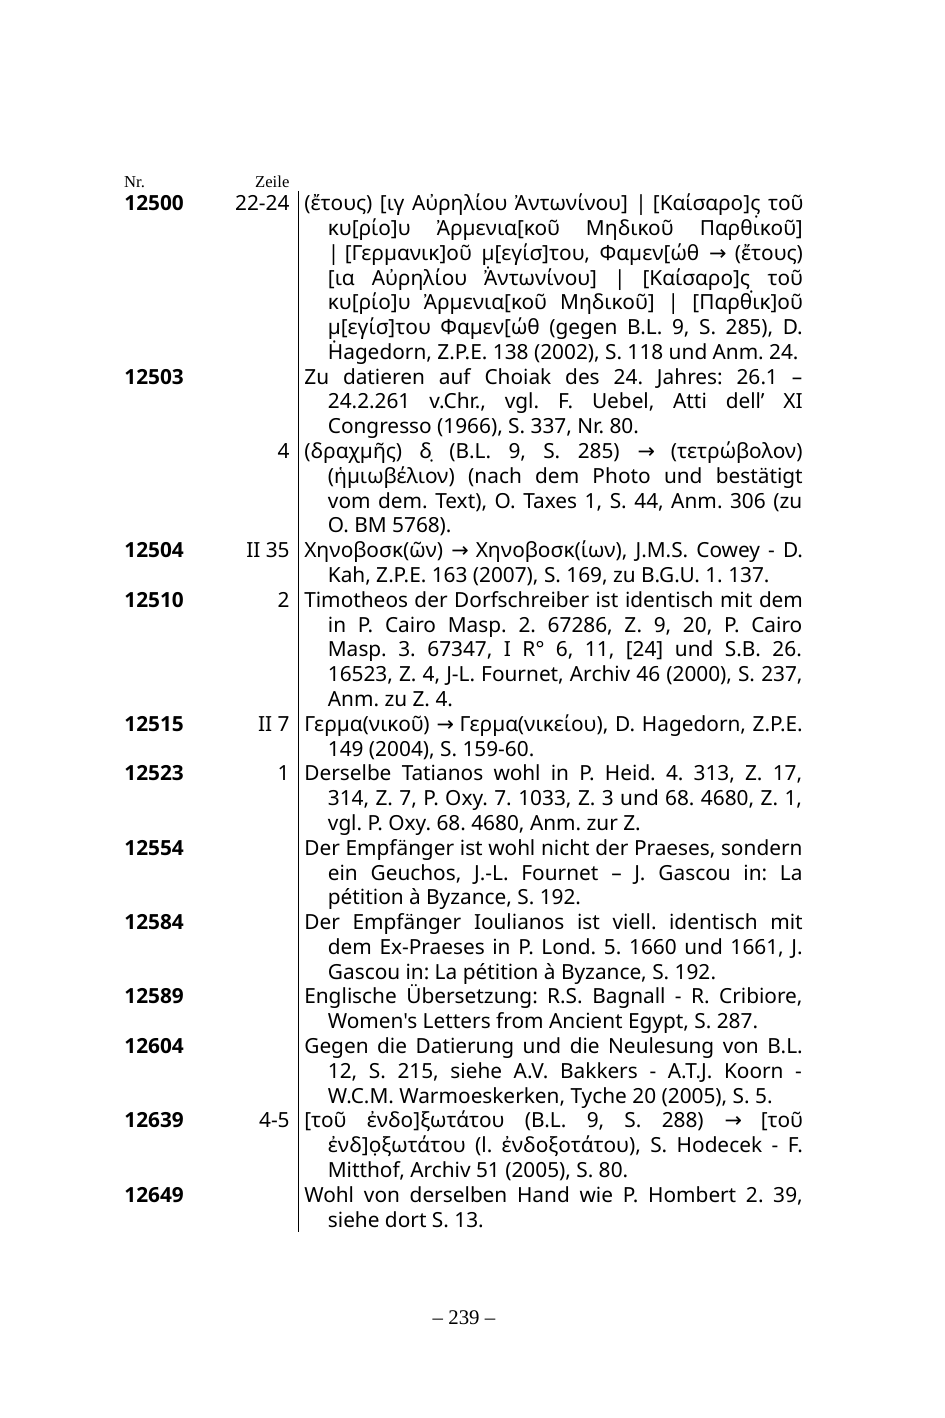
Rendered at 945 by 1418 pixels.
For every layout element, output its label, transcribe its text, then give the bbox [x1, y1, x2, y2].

table_cell 12584 [118, 910, 298, 984]
table_cell (δραχμῆς) δ̣ (B.L. 9, S. 285) → (τετρώβολον) (ἡμιωβέλιον) (nach dem Photo und bestätigt vom dem. Text), O. Taxes 1, S. 44, Anm. 306 (zu O. BM 5768). [299, 439, 809, 538]
table_cell 4-5 [207, 1108, 298, 1182]
table_cell II 7 [207, 711, 298, 761]
table_cell 22-24 [207, 191, 298, 364]
table_cell II 35 [207, 538, 298, 587]
table_cell 12504 [118, 538, 207, 587]
table_cell 12500 [118, 191, 207, 364]
table_cell 12589 [118, 984, 298, 1034]
table_cell 12604 [118, 1034, 298, 1108]
table_cell 4 [207, 439, 298, 538]
table_cell Wohl von derselben Hand wie P. Hombert 2. 39, siehe dort S. 13. [299, 1183, 809, 1232]
table_cell Derselbe Tatianos wohl in P. Heid. 4. 313, Z. 17, 314, Z. 7, P. Oxy. 7. 1033, Z. 3 und 68. 4680, Z. 1, vgl. P. Oxy. 68. 4680, Anm. zur Z. [299, 761, 809, 835]
table_cell 12523 [118, 761, 207, 835]
table_cell 12649 [118, 1183, 298, 1232]
table_cell Zu datieren auf Choiak des 24. Jahres: 26.1 – 24.2.261 v.Chr., vgl. F. Uebel, Atti dell’ XI Congresso (1966), S. 337, Nr. 80. [299, 364, 809, 439]
table_cell Der Empfänger Ioulianos ist viell. identisch mit dem Ex-Praeses in P. Lond. 5. 1660 und 1661, J. Gascou in: La pétition à Byzance, S. 192. [299, 910, 809, 984]
table_cell 1 [207, 761, 298, 835]
table_cell Englische Übersetzung: R.S. Bagnall - R. Cribiore, Women's Letters from Ancient Egypt, S. 287. [299, 984, 809, 1034]
table_cell (ἔτους) [ιγ Αὐρηλίου Ἀντωνίνου] | [Καίσαρο]ς̣ τοῦ κυ[ρίο]υ Ἀρμενια[κοῦ Μηδικοῦ Παρθικοῦ] | [Γερμανικ]οῦ μ̣[εγίσ]του, Φαμεν[ώθ → (ἔτους) [ια Αὐρηλίου Ἀντωνίνου] | [Καίσαρο]ς̣ τοῦ κυ[ρίο]υ Ἀρμενια[κοῦ Μηδικοῦ] | [Παρθικ]οῦ μ̣[εγίσ]του Φαμεν[ώθ (gegen B.L. 9, S. 285), D. Hagedorn, Z.P.E. 138 (2002), S. 118 und Anm. 24. [299, 191, 809, 364]
table_cell 12510 [118, 588, 207, 711]
table_cell 12515 [118, 711, 207, 761]
table_cell Γερμα(νικοῦ) → Γερμα(νικείου), D. Hagedorn, Z.P.E. 149 (2004), S. 159-60. [299, 711, 809, 761]
table_cell 12639 [118, 1108, 207, 1182]
table_cell 12503 [118, 364, 298, 439]
table_cell Χηνοβοσκ(ῶν) → Χηνοβοσκ(ίων), J.M.S. Cowey - D. Kah, Z.P.E. 163 (2007), S. 169, zu B.G.U. 1. 137. [299, 538, 809, 587]
table_cell Der Empfänger ist wohl nicht der Praeses, sondern ein Geuchos, J.-L. Fournet – J. Gascou in: La pétition à Byzance, S. 192. [299, 835, 809, 910]
table_cell 2 [207, 588, 298, 711]
table_cell [τοῦ ἐνδο]ξωτάτου (B.L. 9, S. 288) → [τοῦ ἐνδ]ọξωτάτου (l. ἐνδοξοτάτου), S. Hodecek - F. Mitthof, Archiv 51 (2005), S. 80. [299, 1108, 809, 1182]
table_cell Gegen die Datierung und die Neulesung von B.L. 12, S. 215, siehe A.V. Bakkers - A.T.J. Koorn - W.C.M. Warmoeskerken, Tyche 20 (2005), S. 5. [299, 1034, 809, 1108]
table_cell [118, 439, 207, 538]
table_cell 12554 [118, 835, 298, 910]
table_cell Timotheos der Dorfschreiber ist identisch mit dem in P. Cairo Μasp. 2. 67286, Z. 9, 20, P. Cairo Masp. 3. 67347, I R° 6, 11, [24] und S.B. 26. 16523, Z. 4, J-L. Fournet, Archiv 46 (2000), S. 237, Anm. zu Z. 4. [299, 588, 809, 711]
